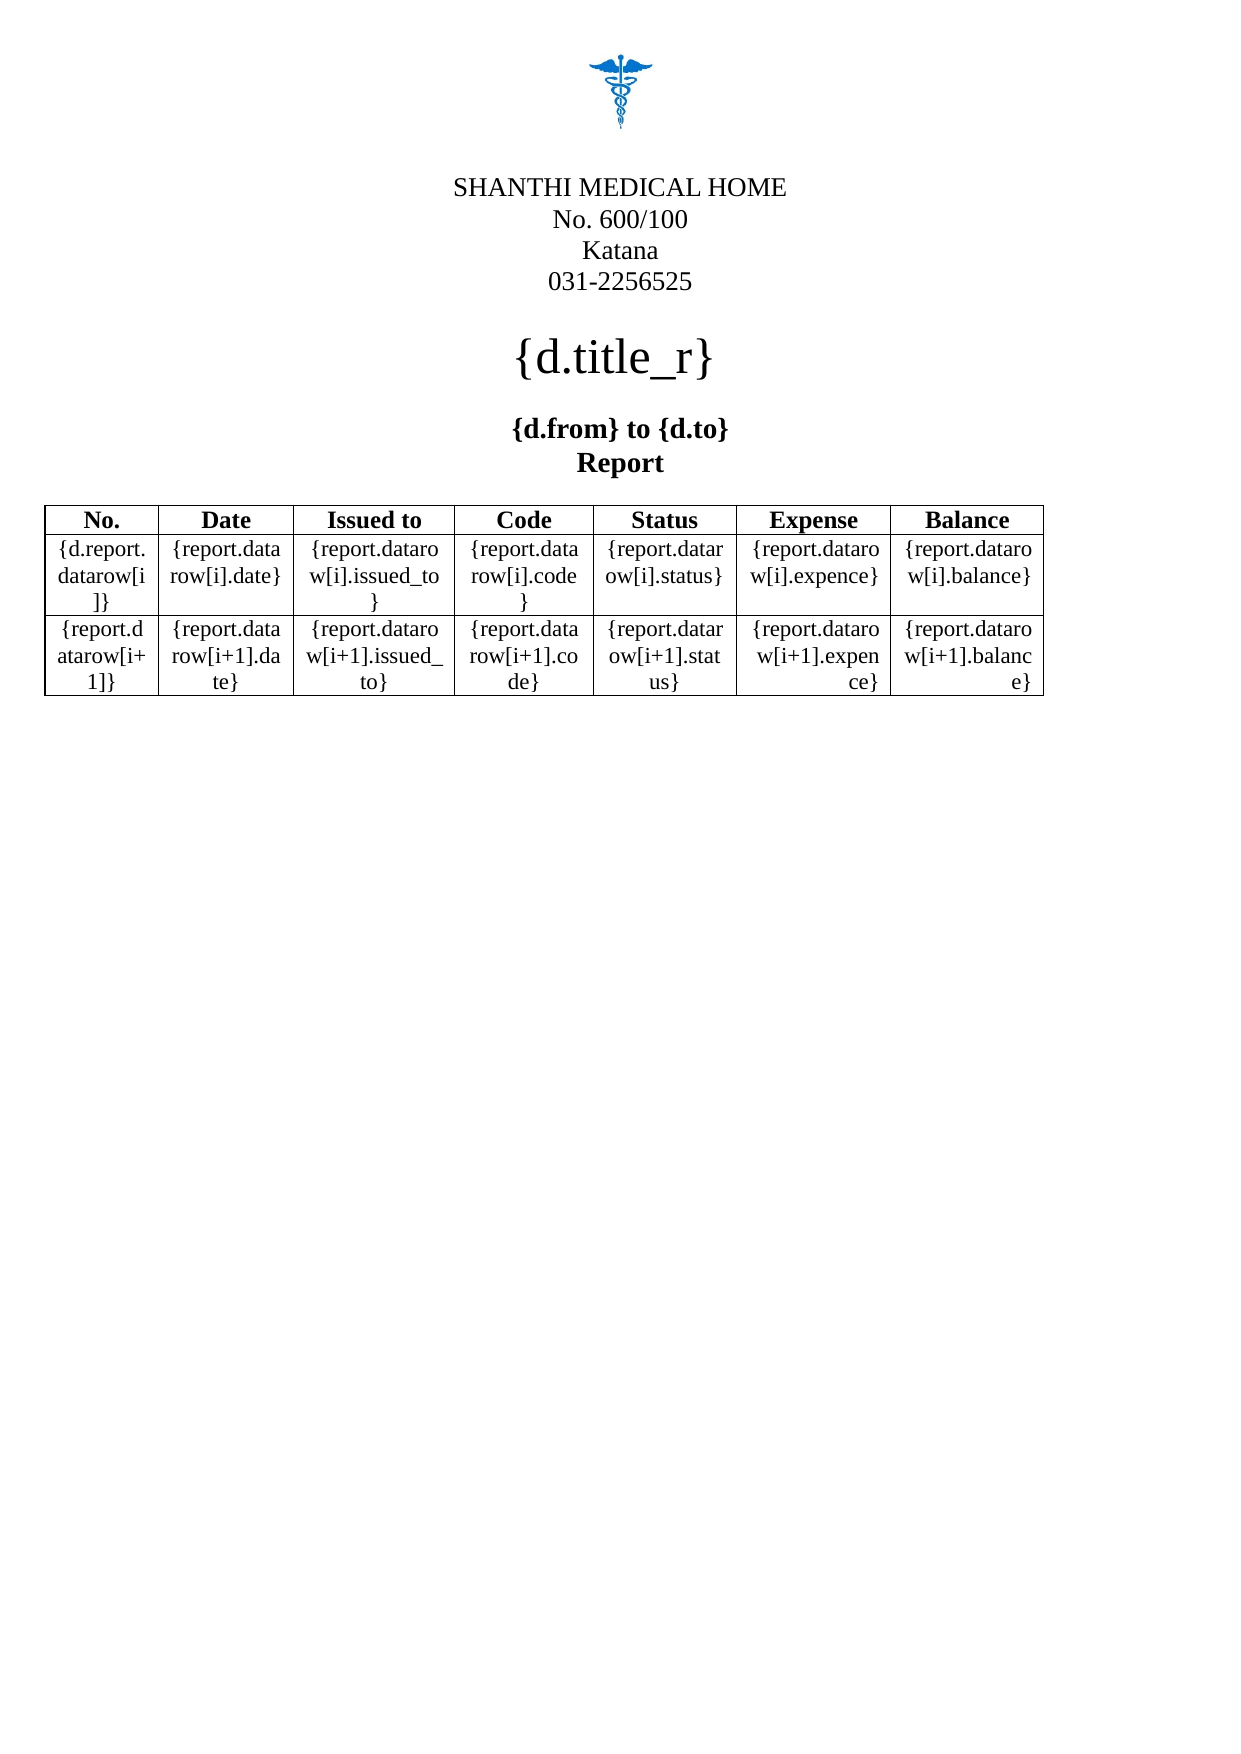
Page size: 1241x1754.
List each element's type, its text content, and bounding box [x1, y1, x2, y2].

table_header Status [594, 506, 736, 534]
table_header Balance [891, 506, 1043, 534]
table_header Expense [737, 506, 890, 534]
table_header Date [159, 506, 293, 534]
text {d.from} to {d.to} [45, 411, 1195, 445]
table_cell {report.datarow[i+1].date} [159, 616, 293, 694]
text Report [45, 445, 1195, 478]
table_cell {report.datarow[i].balance} [891, 535, 1043, 614]
table_cell {report.datarow[i+1].expence} [737, 616, 890, 694]
table_cell {report.datarow[i+1]} [46, 616, 158, 694]
table_header No. [46, 506, 158, 534]
text 031-2256525 [45, 265, 1195, 296]
table_cell {report.datarow[i+1].code} [455, 616, 593, 694]
table_cell {report.datarow[i].issued_to} [294, 535, 454, 614]
text SHANTHI MEDICAL HOME [45, 172, 1195, 203]
table_header Code [455, 506, 593, 534]
picture [584, 40, 657, 143]
table_cell {report.datarow[i].code} [455, 535, 593, 614]
table_cell {report.datarow[i+1].balance} [891, 616, 1043, 694]
table_cell {report.datarow[i].expence} [737, 535, 890, 614]
text {d.title_r} [45, 327, 1195, 385]
table_cell {report.datarow[i].date} [159, 535, 293, 614]
table_header Issued to [294, 506, 454, 534]
text Katana [45, 234, 1195, 265]
table_cell {d.report.datarow[i]} [46, 535, 158, 614]
table_cell {report.datarow[i+1].status} [594, 616, 736, 694]
text No. 600/100 [45, 203, 1195, 234]
table_cell {report.datarow[i].status} [594, 535, 736, 614]
table_cell {report.datarow[i+1].issued_to} [294, 616, 454, 694]
